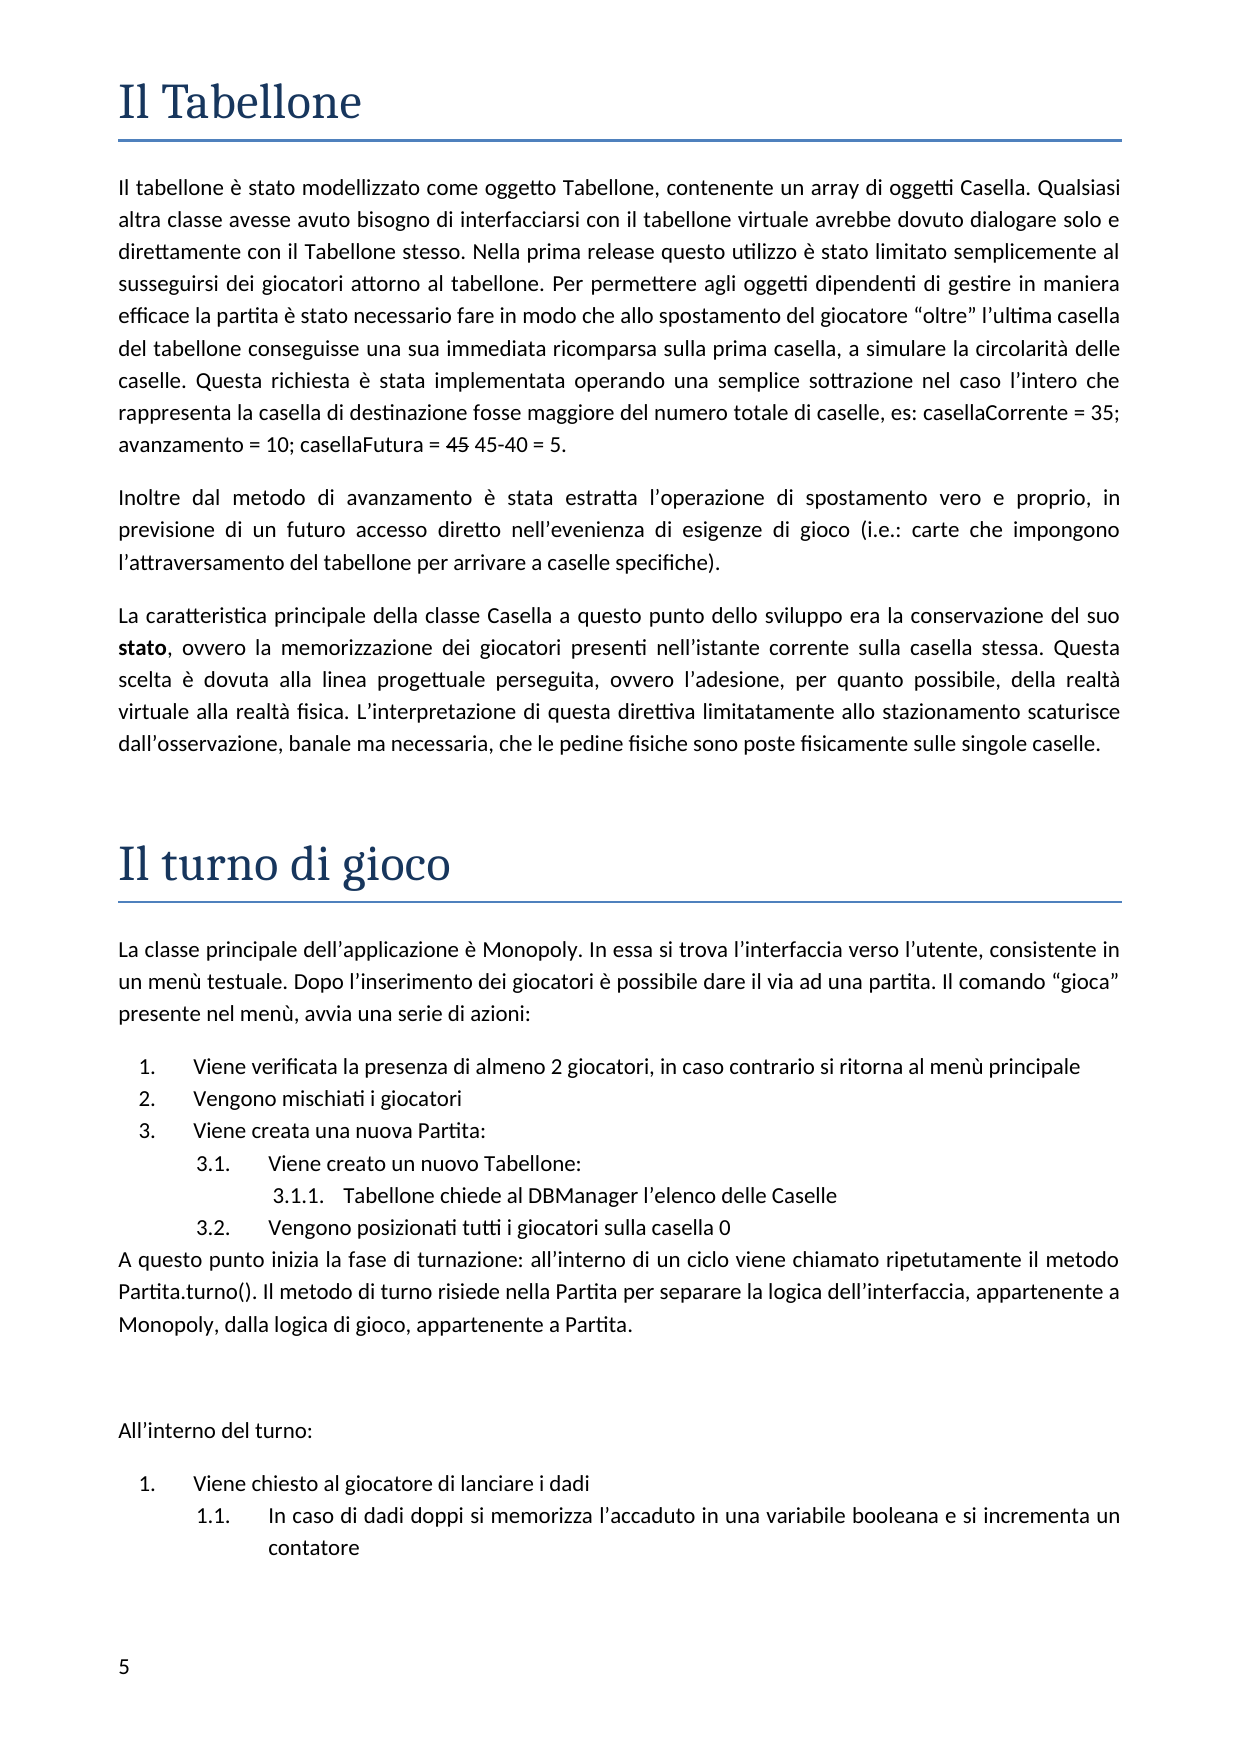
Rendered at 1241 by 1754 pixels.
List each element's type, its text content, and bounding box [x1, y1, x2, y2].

title Il Tabellone [118, 74, 1122, 139]
list Vengono mischiati i giocatori [118, 1084, 1122, 1112]
list Viene verificata la presenza di almeno 2 giocatori, in caso contrario si ritorna al menù principale [118, 1052, 1122, 1080]
list In caso di dadi doppi si memorizza l’accaduto in una variabile booleana e si incrementa un contatore [118, 1501, 1122, 1561]
text La classe principale dell’applicazione è Monopoly. In essa si trova l’interfaccia verso l’utente, consistente in un menù testuale. Dopo l’inserimento dei giocatori è possibile dare il via ad una partita. Il comando “gioca” presente nel menù, avvia una serie di azioni: [118, 935, 1122, 1027]
list Vengono posizionati tutti i giocatori sulla casella 0 [118, 1213, 1122, 1241]
text La caratteristica principale della classe Casella a questo punto dello sviluppo era la conservazione del suo stato, ovvero la memorizzazione dei giocatori presenti nell’istante corrente sulla casella stessa. Questa scelta è dovuta alla linea progettuale perseguita, ovvero l’adesione, per quanto possibile, della realtà virtuale alla realtà fisica. L’interpretazione di questa direttiva limitatamente allo stazionamento scaturisce dall’osservazione, banale ma necessaria, che le pedine fisiche sono poste fisicamente sulle singole caselle. [118, 601, 1122, 758]
text All’interno del turno: [118, 1416, 1122, 1444]
text Il tabellone è stato modellizzato come oggetto Tabellone, contenente un array di oggetti Casella. Qualsiasi altra classe avesse avuto bisogno di interfacciarsi con il tabellone virtuale avrebbe dovuto dialogare solo e direttamente con il Tabellone stesso. Nella prima release questo utilizzo è stato limitato semplicemente al susseguirsi dei giocatori attorno al tabellone. Per permettere agli oggetti dipendenti di gestire in maniera efficace la partita è stato necessario fare in modo che allo spostamento del giocatore “oltre” l’ultima casella del tabellone conseguisse una sua immediata ricomparsa sulla prima casella, a simulare la circolarità delle caselle. Questa richiesta è stata implementata operando una semplice sottrazione nel caso l’intero che rappresenta la casella di destinazione fosse maggiore del numero totale di caselle, es: casellaCorrente = 35; avanzamento = 10; casellaFutura = 45 45-40 = 5. [118, 173, 1122, 458]
text A questo punto inizia la fase di turnazione: all’interno di un ciclo viene chiamato ripetutamente il metodo Partita.turno(). Il metodo di turno risiede nella Partita per separare la logica dell’interfaccia, appartenente a Monopoly, dalla logica di gioco, appartenente a Partita. [118, 1245, 1122, 1338]
text Inoltre dal metodo di avanzamento è stata estratta l’operazione di spostamento vero e proprio, in previsione di un futuro accesso diretto nell’evenienza di esigenze di gioco (i.e.: carte che impongono l’attraversamento del tabellone per arrivare a caselle specifiche). [118, 483, 1122, 576]
list Tabellone chiede al DBManager l’elenco delle Caselle [118, 1181, 1122, 1209]
list Viene chiesto al giocatore di lanciare i dadi [118, 1469, 1122, 1497]
list Viene creato un nuovo Tabellone: [118, 1149, 1122, 1177]
list Viene creata una nuova Partita: [118, 1117, 1122, 1144]
title Il turno di gioco [118, 836, 1122, 901]
